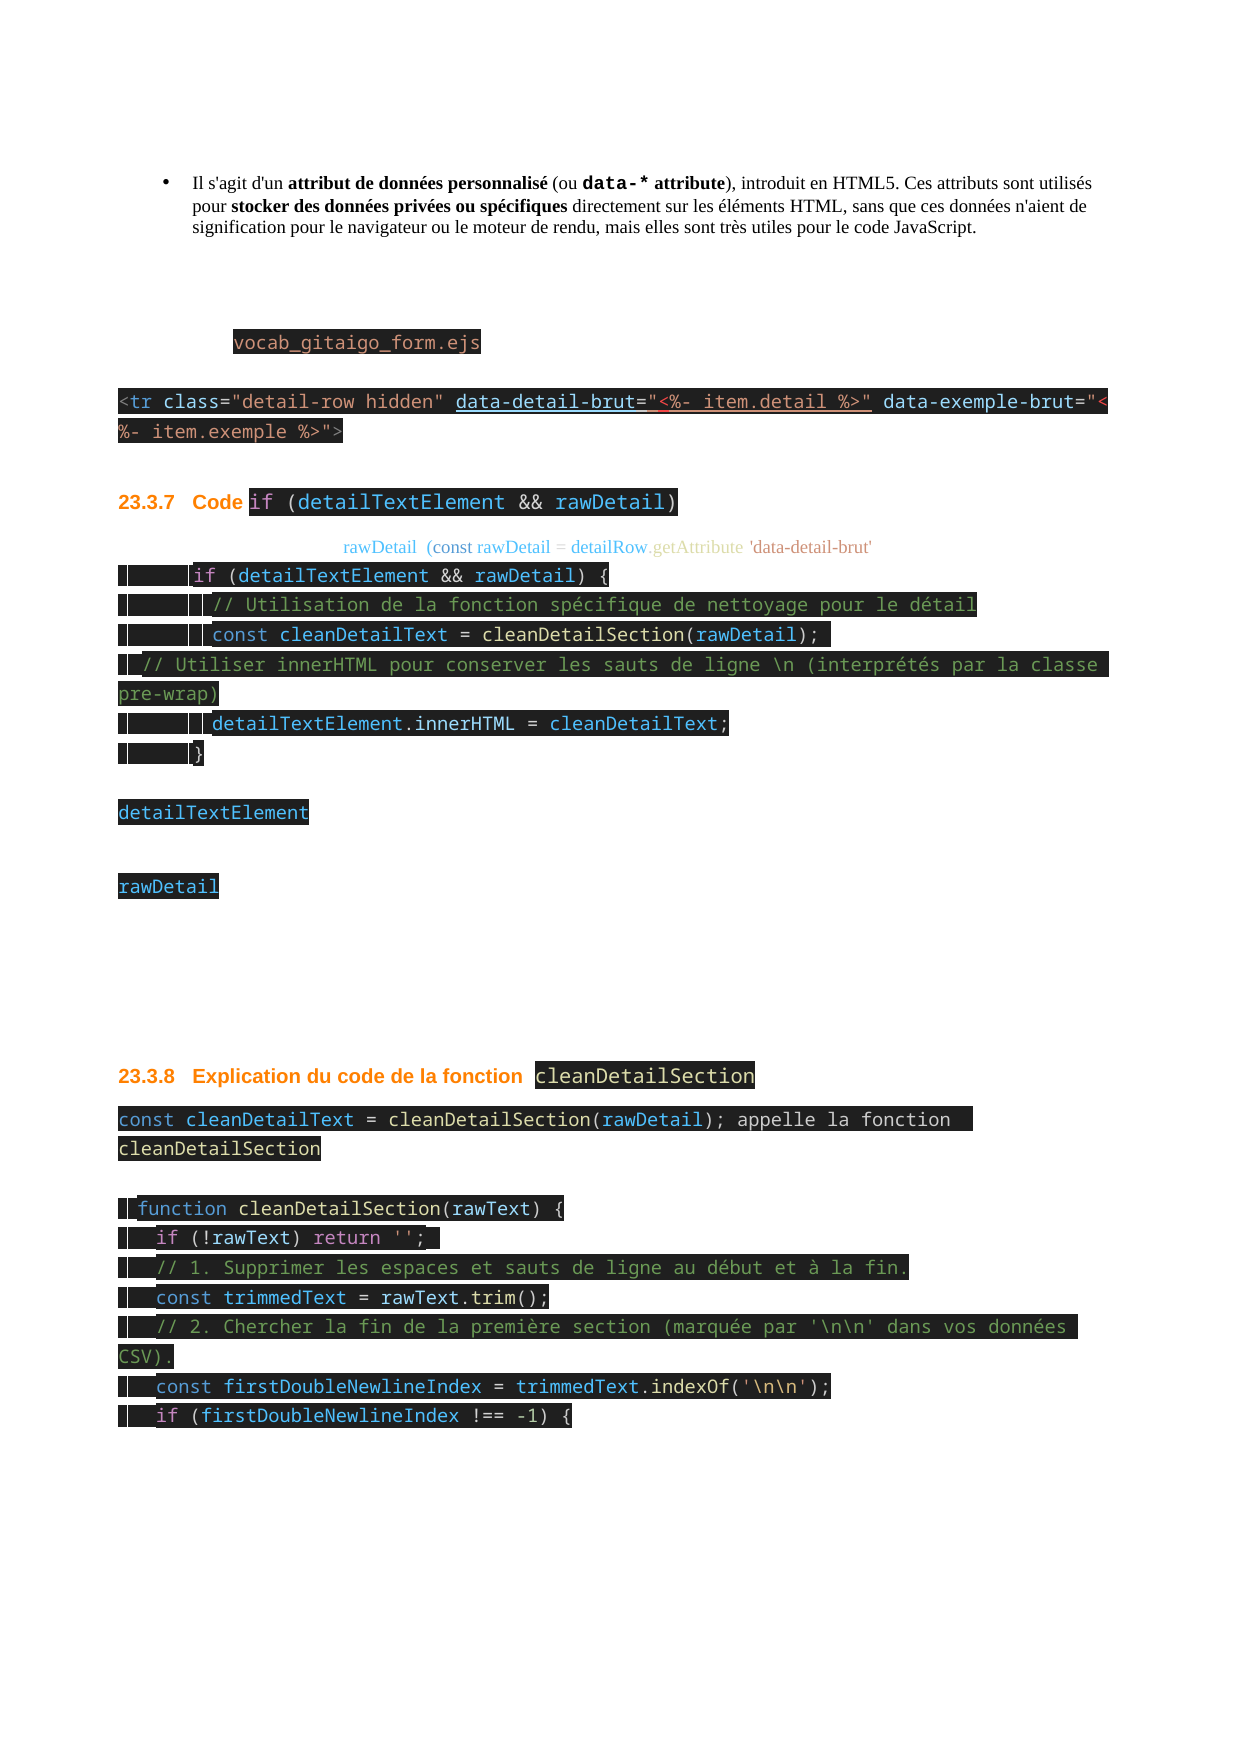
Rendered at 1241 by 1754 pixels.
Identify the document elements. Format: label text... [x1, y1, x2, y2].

list Il s'agit d'un attribut de données personnalisé (ou data-* attribute), introduit en HTML5. Ces attributs sont utilisés pour stocker des données privées ou spécifiques directement sur les éléments HTML, sans que ces données n'aient de signification pour le navigateur ou le moteur de rendu, mais elles sont très utiles pour le code JavaScript. [162, 172, 1122, 238]
list But : Si les deux sont valides, le code continue pour éviter des erreurs (erreurs de référence TypeError) si l'un des éléments manquait. [164, 943, 1122, 1003]
text detailTextElement.innerHTML = cleanDetailText; [118, 706, 1122, 736]
text const cleanDetailText = cleanDetailSection(rawDetail); [118, 617, 1122, 647]
text <tr class="detail-row hidden" data-detail-brut="<%- item.detail %>" data-exemple-brut="<%- item.exemple %>"> [118, 384, 1122, 443]
text const firstDoubleNewlineIndex = trimmedText.indexOf('\n\n'); [118, 1369, 1122, 1399]
text if (detailTextElement && rawDetail) { [118, 558, 1122, 587]
text function cleanDetailSection(rawText) { [118, 1191, 1122, 1221]
text // 1. Supprimer les espaces et sauts de ligne au début et à la fin. [118, 1250, 1122, 1280]
text detailTextElement : Représente l'élément HTML (<p> avec la classe .detail-text) qui doit recevoir le contenu final. La vérification s'assure que cet élément cible existe. [118, 795, 1122, 855]
text } [118, 736, 1122, 766]
text const cleanDetailText = cleanDetailSection(rawDetail); appelle la fonction cleanDetailSection [118, 1102, 1122, 1161]
text la donnée est dans la variable rawDetail (const rawDetail = detailRow.getAttribute('data-detail-brut');) [118, 528, 1122, 558]
text rawDetail : Représente la chaîne de caractères contenant le contenu brut récupéré d'un attribut data-* (comme data-detail-brut). La vérification s'assure que cette source de données existe et n'est pas vide (null ou undefined). [118, 869, 1122, 929]
text if (firstDoubleNewlineIndex !== -1) { [118, 1399, 1122, 1428]
text // Utilisation de la fonction spécifique de nettoyage pour le détail [118, 587, 1122, 617]
subtitle Code if (detailTextElement && rawDetail) [118, 488, 1122, 516]
text Dans le fichier vocab_gitaigo_form.ejs [118, 325, 1122, 354]
text if (!rawText) return ''; [118, 1221, 1122, 1250]
text // 2. Chercher la fin de la première section (marquée par '\n\n' dans vos données CSV). [118, 1309, 1122, 1369]
text const trimmedText = rawText.trim(); [118, 1280, 1122, 1309]
text // Utiliser innerHTML pour conserver les sauts de ligne \n (interprétés par la classe pre-wrap) [118, 647, 1122, 706]
subtitle Explication du code de la fonction cleanDetailSection [118, 1061, 1122, 1089]
